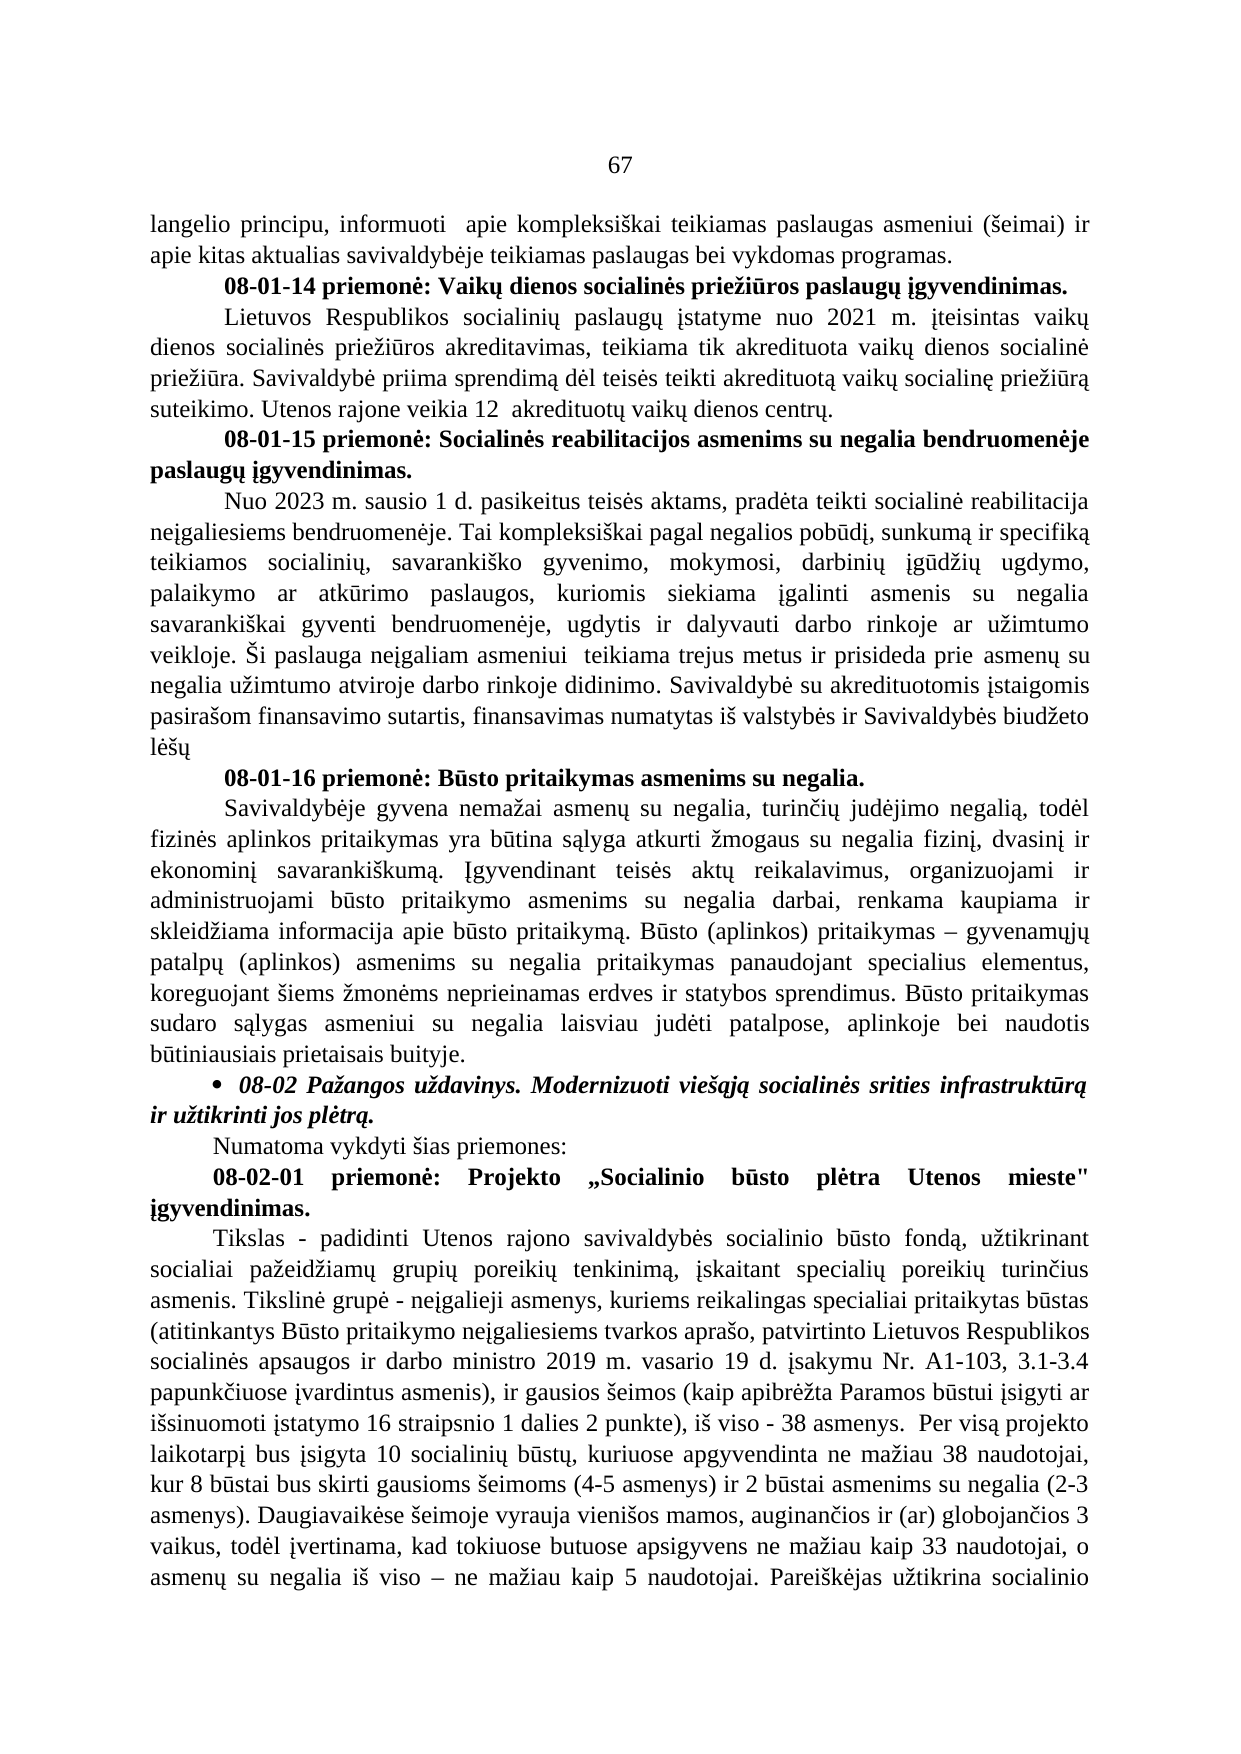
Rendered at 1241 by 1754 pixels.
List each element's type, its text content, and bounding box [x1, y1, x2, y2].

text  08-02 Pažangos uždavinys. Modernizuoti viešąją socialinės srities infrastruktūrą ir užtikrinti jos plėtrą. [150, 1070, 1090, 1129]
text Savivaldybėje gyvena nemažai asmenų su negalia, turinčių judėjimo negalią, todėl fizinės aplinkos pritaikymas yra būtina sąlyga atkurti žmogaus su negalia fizinį, dvasinį ir ekonominį savarankiškumą. Įgyvendinant teisės aktų reikalavimus, organizuojami ir administruojami būsto pritaikymo asmenims su negalia darbai, renkama kaupiama ir skleidžiama informacija apie būsto pritaikymą. Būsto (aplinkos) pritaikymas – gyvenamųjų patalpų (aplinkos) asmenims su negalia pritaikymas panaudojant specialius elementus, koreguojant šiems žmonėms neprieinamas erdves ir statybos sprendimus. Būsto pritaikymas sudaro sąlygas asmeniui su negalia laisviau judėti patalpose, aplinkoje bei naudotis būtiniausiais prietaisais buityje. [150, 793, 1090, 1068]
text 08-01-15 priemonė: Socialinės reabilitacijos asmenims su negalia bendruomenėje paslaugų įgyvendinimas. [150, 424, 1090, 484]
text Nuo 2023 m. sausio 1 d. pasikeitus teisės aktams, pradėta teikti socialinė reabilitacija neįgaliesiems bendruomenėje. Tai kompleksiškai pagal negalios pobūdį, sunkumą ir specifiką teikiamos socialinių, savarankiško gyvenimo, mokymosi, darbinių įgūdžių ugdymo, palaikymo ar atkūrimo paslaugos, kuriomis siekiama įgalinti asmenis su negalia savarankiškai gyventi bendruomenėje, ugdytis ir dalyvauti darbo rinkoje ar užimtumo veikloje. Ši paslauga neįgaliam asmeniui teikiama trejus metus ir prisideda prie asmenų su negalia užimtumo atviroje darbo rinkoje didinimo. Savivaldybė su akredituotomis įstaigomis pasirašom finansavimo sutartis, finansavimas numatytas iš valstybės ir Savivaldybės biudžeto lėšų [150, 486, 1090, 761]
text langelio principu, informuoti apie kompleksiškai teikiamas paslaugas asmeniui (šeimai) ir apie kitas aktualias savivaldybėje teikiamas paslaugas bei vykdomas programas. [150, 209, 1090, 269]
text 08-01-14 priemonė: Vaikų dienos socialinės priežiūros paslaugų įgyvendinimas. [150, 271, 1090, 300]
text Tikslas - padidinti Utenos rajono savivaldybės socialinio būsto fondą, užtikrinant socialiai pažeidžiamų grupių poreikių tenkinimą, įskaitant specialių poreikių turinčius asmenis. Tikslinė grupė - neįgalieji asmenys, kuriems reikalingas specialiai pritaikytas būstas (atitinkantys Būsto pritaikymo neįgaliesiems tvarkos aprašo, patvirtinto Lietuvos Respublikos socialinės apsaugos ir darbo ministro 2019 m. vasario 19 d. įsakymu Nr. A1-103, 3.1-3.4 papunkčiuose įvardintus asmenis), ir gausios šeimos (kaip apibrėžta Paramos būstui įsigyti ar išsinuomoti įstatymo 16 straipsnio 1 dalies 2 punkte), iš viso - 38 asmenys. Per visą projekto laikotarpį bus įsigyta 10 socialinių būstų, kuriuose apgyvendinta ne mažiau 38 naudotojai, kur 8 būstai bus skirti gausioms šeimoms (4-5 asmenys) ir 2 būstai asmenims su negalia (2-3 asmenys). Daugiavaikėse šeimoje vyrauja vienišos mamos, auginančios ir (ar) globojančios 3 vaikus, todėl įvertinama, kad tokiuose butuose apsigyvens ne mažiau kaip 33 naudotojai, o asmenų su negalia iš viso – ne mažiau kaip 5 naudotojai. Pareiškėjas užtikrina socialinio [150, 1223, 1090, 1590]
text Lietuvos Respublikos socialinių paslaugų įstatyme nuo 2021 m. įteisintas vaikų dienos socialinės priežiūros akreditavimas, teikiama tik akredituota vaikų dienos socialinė priežiūra. Savivaldybė priima sprendimą dėl teisės teikti akredituotą vaikų socialinę priežiūrą suteikimo. Utenos rajone veikia 12 akredituotų vaikų dienos centrų. [150, 302, 1090, 423]
text Numatoma vykdyti šias priemones: [213, 1131, 1090, 1160]
text 08-01-16 priemonė: Būsto pritaikymas asmenims su negalia. [150, 763, 1090, 791]
text 08-02-01 priemonė: Projekto „Socialinio būsto plėtra Utenos mieste" įgyvendinimas. [150, 1162, 1090, 1222]
